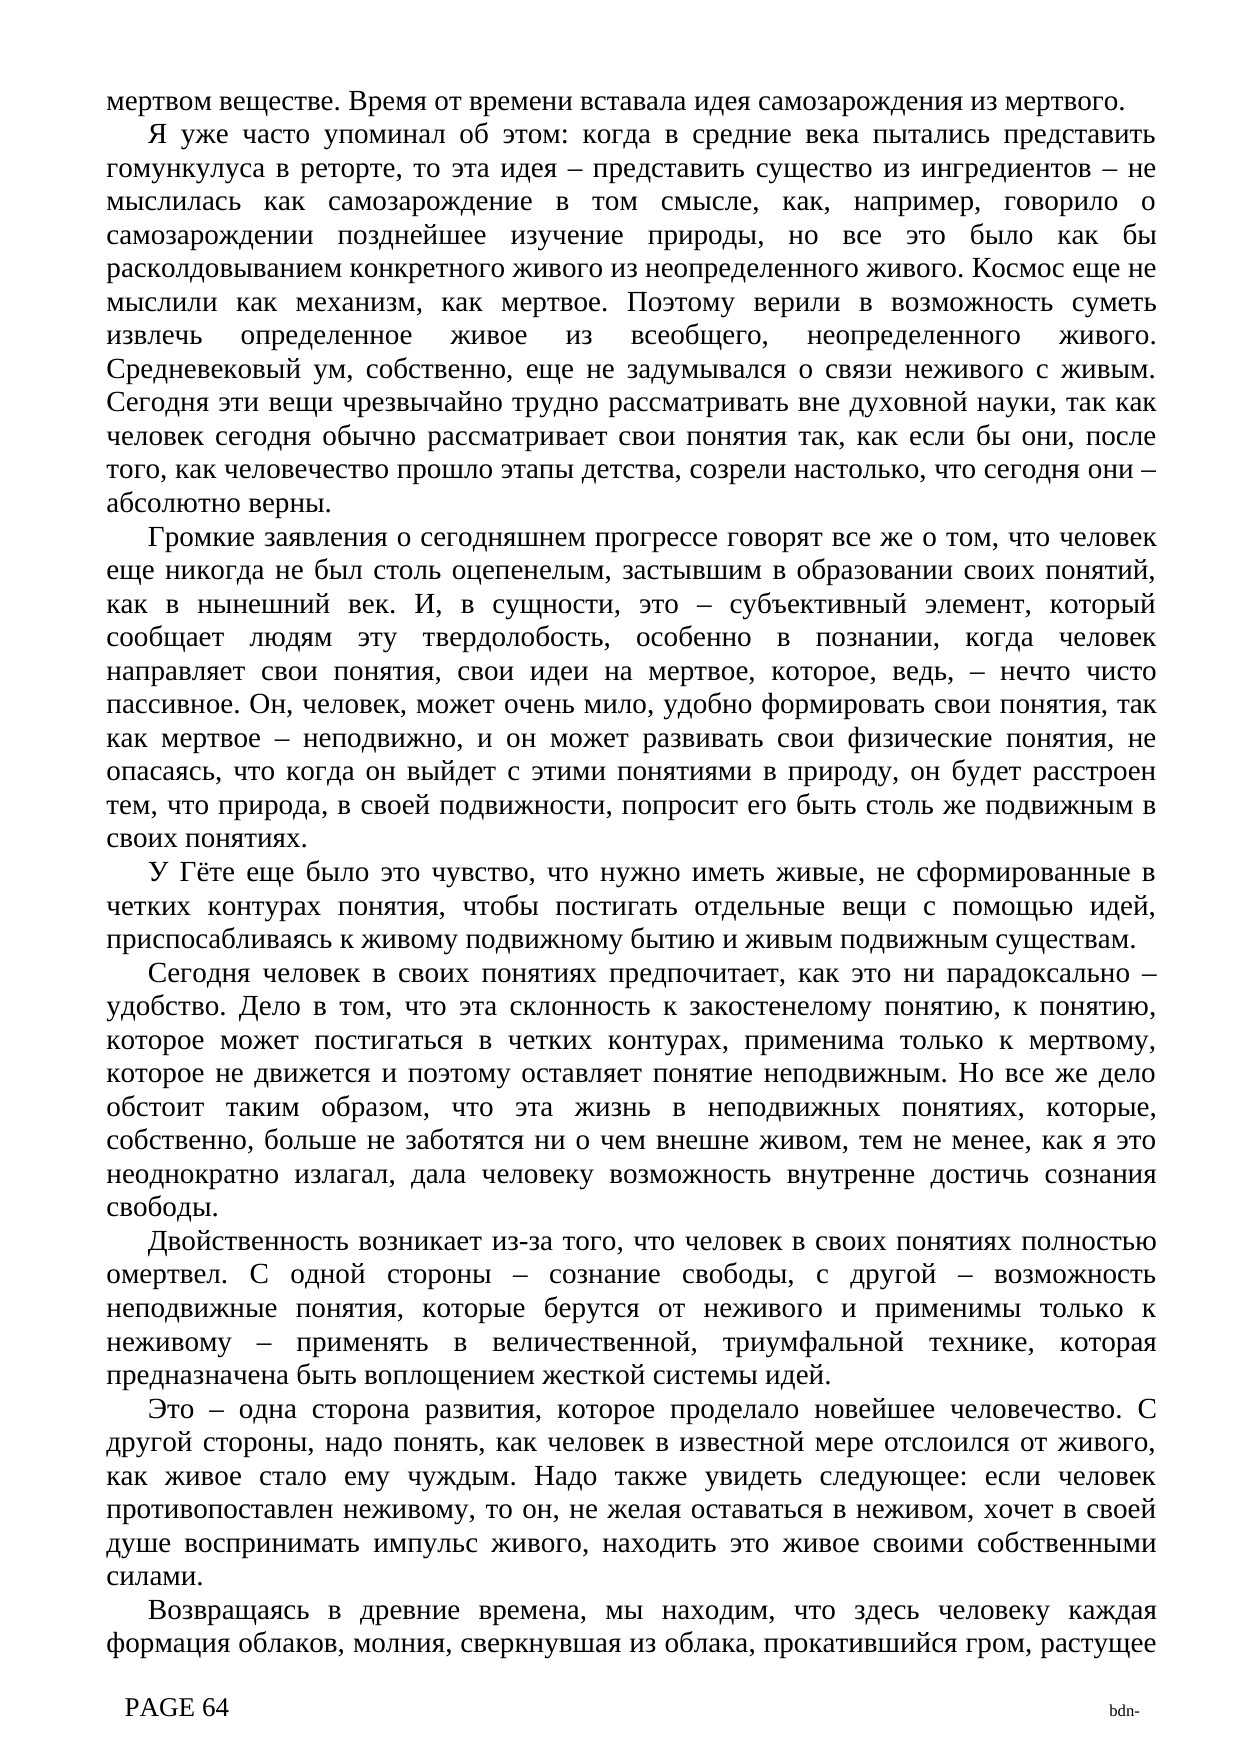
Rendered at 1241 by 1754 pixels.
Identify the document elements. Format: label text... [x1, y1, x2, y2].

text Это – одна сторона развития, которое проделало новейшее человечество. С другой стороны, надо понять, как человек в известной мере отслоился от живого, как живое стало ему чуждым. Надо также увидеть следующее: если человек противопоставлен неживому, то он, не желая оставаться в неживом, хочет в своей душе воспринимать импульс живого, находить это живое своими собственными силами. [106, 1391, 1157, 1592]
text Я уже часто упоминал об этом: когда в средние века пытались представить гомункулуса в реторте, то эта идея – представить существо из ингредиентов – не мыслилась как самозарождение в том смысле, как, например, говорило о самозарождении позднейшее изучение природы, но все это было как бы расколдовыванием конкретного живого из неопределенного живого. Космос еще не мыслили как механизм, как мертвое. Поэтому верили в возможность суметь извлечь определенное живое из всеобщего, неопределенного живого. Средневековый ум, собственно, еще не задумывался о связи неживого с живым. Сегодня эти вещи чрезвычайно трудно рассматривать вне духовной науки, так как человек сегодня обычно рассматривает свои понятия так, как если бы они, после того, как человечество прошло этапы детства, созрели настолько, что сегодня они – абсолютно верны. [106, 116, 1157, 519]
text У Гёте еще было это чувство, что нужно иметь живые, не сформированные в четких контурах понятия, чтобы постигать отдельные вещи с помощью идей, приспосабливаясь к живому подвижному бытию и живым подвижным существам. [106, 854, 1157, 955]
text Сегодня человек в своих понятиях предпочитает, как это ни парадоксально – удобство. Дело в том, что эта склонность к закостенелому понятию, к понятию, которое может постигаться в четких контурах, применима только к мертвому, которое не движется и поэтому оставляет понятие неподвижным. Но все же дело обстоит таким образом, что эта жизнь в неподвижных понятиях, которые, собственно, больше не заботятся ни о чем внешне живом, тем не менее, как я это неоднократно излагал, дала человеку возможность внутренне достичь сознания свободы. [106, 955, 1157, 1223]
text мертвом веществе. Время от времени вставала идея самозарождения из мертвого. [106, 83, 1157, 116]
text Громкие заявления о сегодняшнем прогрессе говорят все же о том, что человек еще никогда не был столь оцепенелым, застывшим в образовании своих понятий, как в нынешний век. И, в сущности, это – субъективный элемент, который сообщает людям эту твердолобость, особенно в познании, когда человек направляет свои понятия, свои идеи на мертвое, которое, ведь, – нечто чисто пассивное. Он, человек, может очень мило, удобно формировать свои понятия, так как мертвое – неподвижно, и он может развивать свои физические понятия, не опасаясь, что когда он выйдет с этими понятиями в природу, он будет расстроен тем, что природа, в своей подвижности, попросит его быть столь же подвижным в своих понятиях. [106, 519, 1157, 854]
text Возвращаясь в древние времена, мы находим, что здесь человеку каждая формация облаков, молния, сверкнувшая из облака, прокатившийся гром, растущее [106, 1592, 1157, 1659]
text Двойственность возникает из-за того, что человек в своих понятиях полностью омертвел. С одной стороны – сознание свободы, с другой – возможность неподвижные понятия, которые берутся от неживого и применимы только к неживому – применять в величественной, триумфальной технике, которая предназначена быть воплощением жесткой системы идей. [106, 1223, 1157, 1391]
